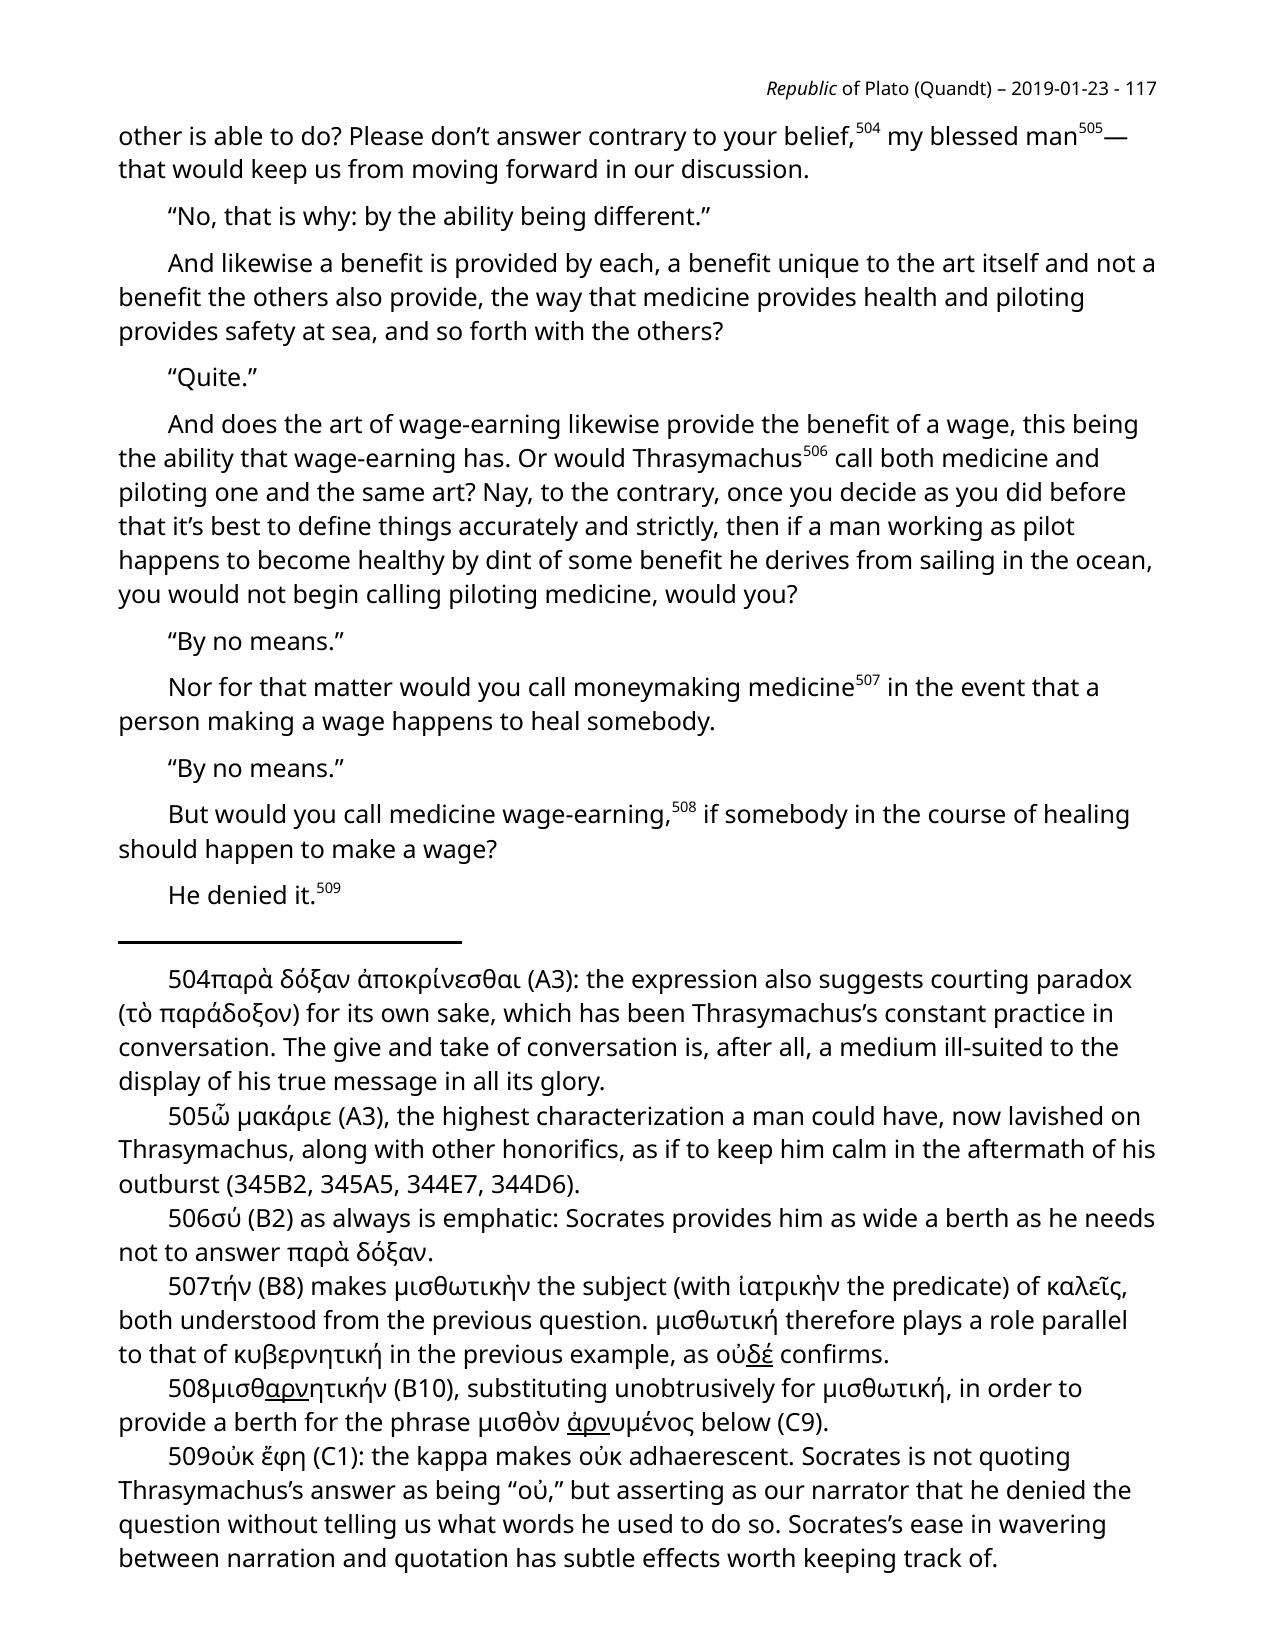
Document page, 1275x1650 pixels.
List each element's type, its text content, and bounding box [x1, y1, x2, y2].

text μισθαρνητικήν (B10), substituting unobtrusively for μισθωτική, in order to provide a berth for the phrase μισθὸν ἀρνυμένος below (C9). [118, 1371, 1157, 1439]
text “By no means.” [118, 623, 1157, 657]
text He denied it. [118, 878, 1157, 912]
text And yet wouldn’t you agree that people accept other kinds of charge only for pay, as if they saw no good coming to themselves from being in charge, but only for those they took charge of? Will you at least give me this much, that (346) we always distinguish one art from another on the basis that what it is able to do is distinct from what the other is able to do? Please don’t answer contrary to your belief, my blessed man—that would keep us from moving forward in our discussion. [118, 118, 1157, 186]
text “Quite.” [118, 360, 1157, 394]
text But would you call medicine wage-earning, if somebody in the course of healing should happen to make a wage? [118, 797, 1157, 865]
text τήν (B8) makes μισθωτικὴν the subject (with ἰατρικὴν the predicate) of καλεῖς, both understood from the previous question. μισθωτική therefore plays a role parallel to that of κυβερνητική in the previous example, as οὐδέ confirms. [118, 1268, 1157, 1371]
text παρὰ δόξαν ἀποκρίνεσθαι (A3): the expression also suggests courting paradox (τὸ παράδοξον) for its own sake, which has been Thrasymachus’s constant practice in conversation. The give and take of conversation is, after all, a medium ill-suited to the display of his true message in all its glory. [118, 962, 1157, 1098]
text “By no means.” [118, 751, 1157, 785]
text σύ (B2) as always is emphatic: Socrates provides him as wide a berth as he needs not to answer παρὰ δόξαν. [118, 1200, 1157, 1268]
text οὐκ ἔφη (C1): the kappa makes οὐκ adhaerescent. Socrates is not quoting Thrasymachus’s answer as being “οὐ,” but asserting as our narrator that he denied the question without telling us what words he used to do so. Socrates’s ease in wavering between narration and quotation has subtle effects worth keeping track of. [118, 1439, 1157, 1575]
text “No, that is why: by the ability being different.” [118, 199, 1157, 233]
text And likewise a benefit is provided by each, a benefit unique to the art itself and not a benefit the others also provide, the way that medicine provides health and piloting provides safety at sea, and so forth with the others? [118, 245, 1157, 347]
text ὦ μακάριε (A3), the highest characterization a man could have, now lavished on Thrasymachus, along with other honorifics, as if to keep him calm in the aftermath of his outburst (345B2, 345A5, 344E7, 344D6). [118, 1098, 1157, 1200]
text Nor for that matter would you call moneymaking medicine in the event that a person making a wage happens to heal somebody. [118, 670, 1157, 738]
text And does the art of wage-earning likewise provide the benefit of a wage, this being the ability that wage-earning has. Or would Thrasymachus call both medicine and piloting one and the same art? Nay, to the contrary, once you decide as you did before that it’s best to define things accurately and strictly, then if a man working as pilot happens to become healthy by dint of some benefit he derives from sailing in the ocean, you would not begin calling piloting medicine, would you? [118, 407, 1157, 611]
